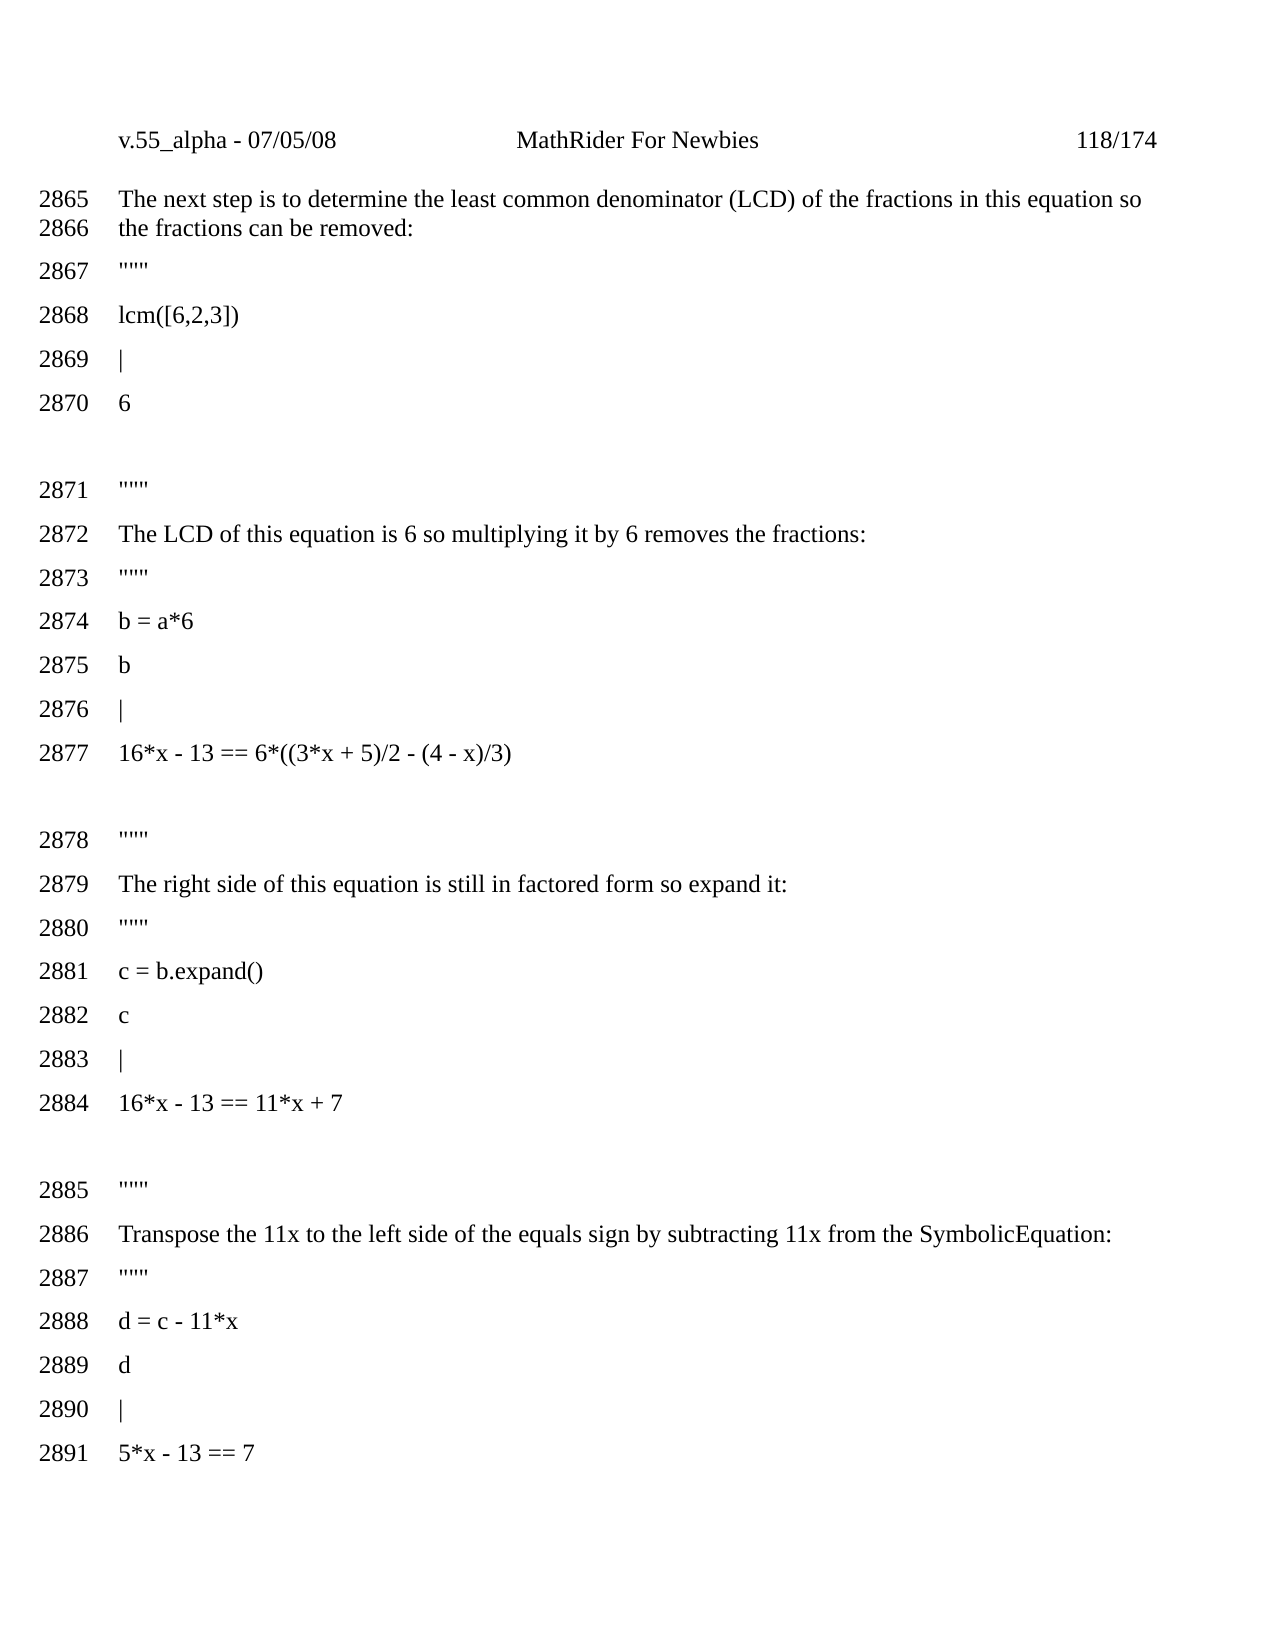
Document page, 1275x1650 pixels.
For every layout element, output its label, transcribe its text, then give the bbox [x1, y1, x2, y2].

text c [118, 1000, 1157, 1029]
text """ [118, 563, 1157, 591]
text | [118, 344, 1157, 373]
text The LCD of this equation is 6 so multiplying it by 6 removes the fractions: [118, 519, 1157, 548]
text """ [118, 825, 1157, 854]
text 16*x - 13 == 6*((3*x + 5)/2 - (4 - x)/3) [118, 738, 1157, 766]
text Transpose the 11x to the left side of the equals sign by subtracting 11x from the SymbolicEquation: [118, 1219, 1157, 1248]
text 5*x - 13 == 7 [118, 1438, 1157, 1466]
text b = a*6 [118, 606, 1157, 635]
text d = c - 11*x [118, 1306, 1157, 1335]
text """ [118, 913, 1157, 941]
text 16*x - 13 == 11*x + 7 [118, 1088, 1157, 1116]
text lcm([6,2,3]) [118, 300, 1157, 329]
text """ [118, 475, 1157, 504]
text The right side of this equation is still in factored form so expand it: [118, 869, 1157, 898]
text | [118, 694, 1157, 723]
text c = b.expand() [118, 956, 1157, 985]
text | [118, 1044, 1157, 1073]
text b [118, 650, 1157, 679]
text The next step is to determine the least common denominator (LCD) of the fractions in this equation so the fractions can be removed: [118, 184, 1157, 241]
text """ [118, 256, 1157, 285]
text """ [118, 1175, 1157, 1204]
text d [118, 1350, 1157, 1379]
text | [118, 1394, 1157, 1423]
text 6 [118, 388, 1157, 416]
text """ [118, 1263, 1157, 1291]
